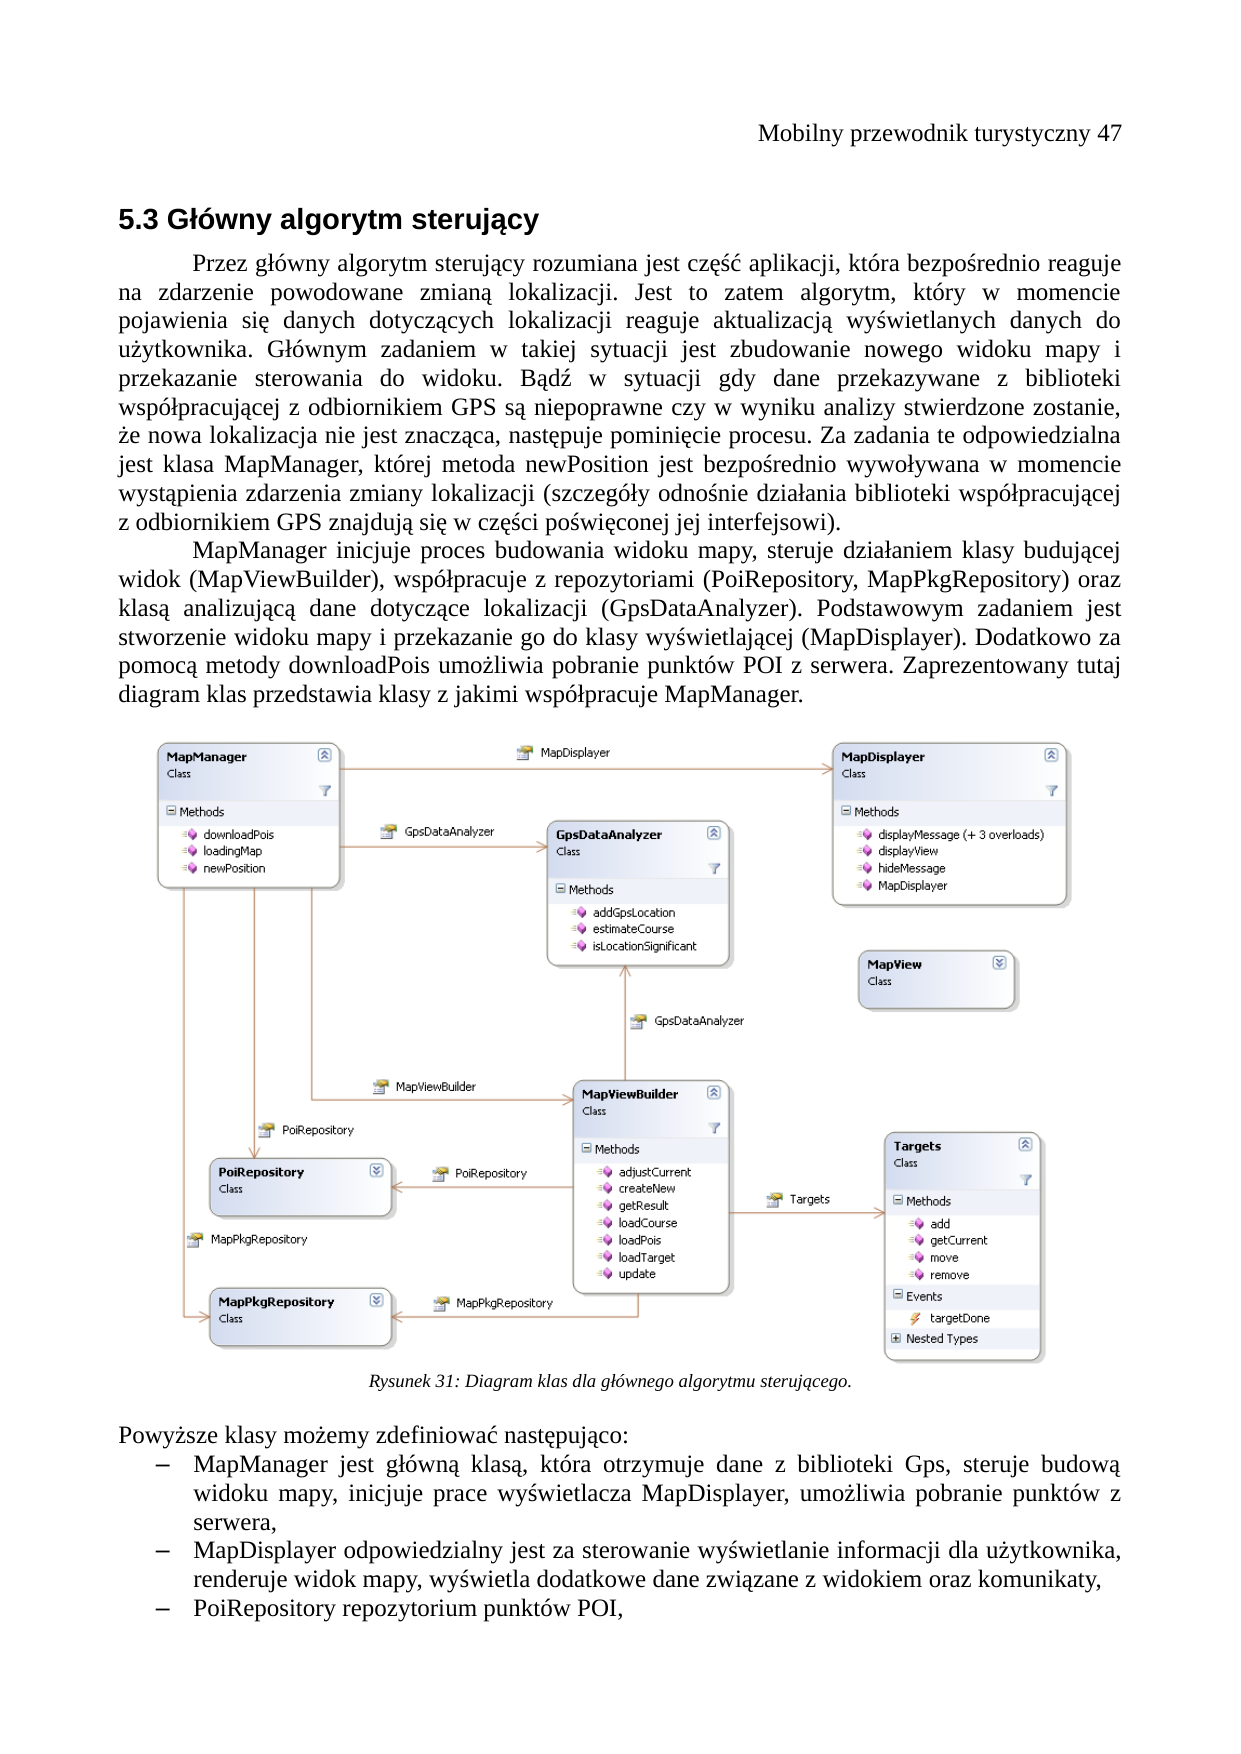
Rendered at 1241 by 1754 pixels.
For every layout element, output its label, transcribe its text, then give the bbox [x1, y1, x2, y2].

text Przez główny algorytm sterujący rozumiana jest część aplikacji, która bezpośrednio reaguje na zdarzenie powodowane zmianą lokalizacji. Jest to zatem algorytm, który w momencie pojawienia się danych dotyczących lokalizacji reaguje aktualizacją wyświetlanych danych do użytkownika. Głównym zadaniem w takiej sytuacji jest zbudowanie nowego widoku mapy i przekazanie sterowania do widoku. Bądź w sytuacji gdy dane przekazywane z biblioteki współpracującej z odbiornikiem GPS są niepoprawne czy w wyniku analizy stwierdzone zostanie, że nowa lokalizacja nie jest znacząca, następuje pominięcie procesu. Za zadania te odpowiedzialna jest klasa MapManager, której metoda newPosition jest bezpośrednio wywoływana w momencie wystąpienia zdarzenia zmiany lokalizacji (szczegóły odnośnie działania biblioteki współpracującej z odbiornikiem GPS znajdują się w części poświęconej jej interfejsowi). [118, 248, 1122, 536]
picture [147, 732, 1076, 1370]
text [147, 720, 1075, 732]
text Rysunek 31: Diagram klas dla głównego algorytmu sterującego. [147, 1370, 1075, 1392]
subtitle 5.3 Główny algorytm sterujący [118, 202, 1122, 236]
text MapManager inicjuje proces budowania widoku mapy, steruje działaniem klasy budującej widok (MapViewBuilder), współpracuje z repozytoriami (PoiRepository, MapPkgRepository) oraz klasą analizującą dane dotyczące lokalizacji (GpsDataAnalyzer). Podstawowym zadaniem jest stworzenie widoku mapy i przekazanie go do klasy wyświetlającej (MapDisplayer). Dodatkowo za pomocą metody downloadPois umożliwia pobranie punktów POI z serwera. Zaprezentowany tutaj diagram klas przedstawia klasy z jakimi współpracuje MapManager. [118, 536, 1122, 708]
list PoiRepository repozytorium punktów POI, [156, 1593, 1122, 1622]
text Powyższe klasy możemy zdefiniować następująco: [118, 1420, 1122, 1449]
list MapDisplayer odpowiedzialny jest za sterowanie wyświetlanie informacji dla użytkownika, renderuje widok mapy, wyświetla dodatkowe dane związane z widokiem oraz komunikaty, [156, 1535, 1122, 1593]
list MapManager jest główną klasą, która otrzymuje dane z biblioteki Gps, steruje budową widoku mapy, inicjuje prace wyświetlacza MapDisplayer, umożliwia pobranie punktów z serwera, [156, 1449, 1122, 1535]
